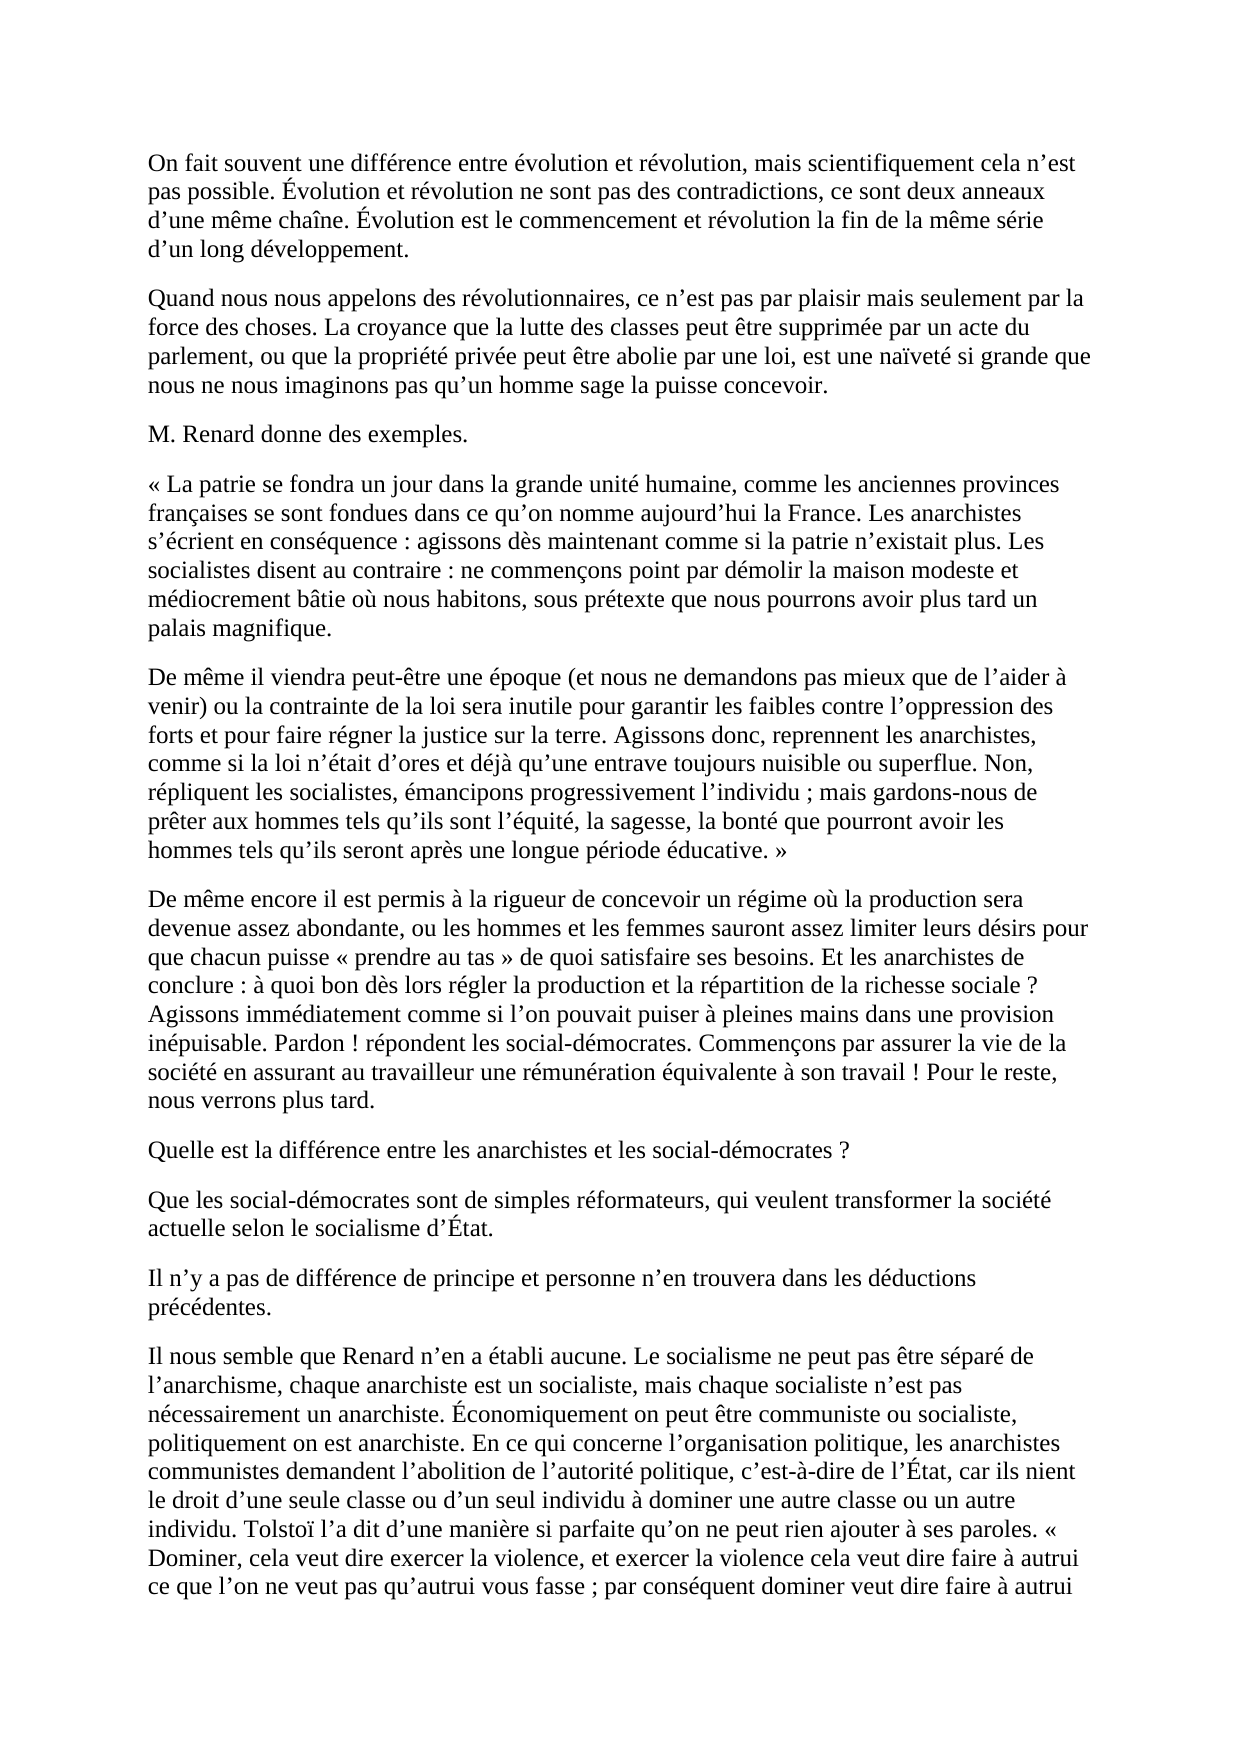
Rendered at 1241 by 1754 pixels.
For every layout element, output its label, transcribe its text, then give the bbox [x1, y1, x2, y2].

text M. Renard donne des exemples. [148, 419, 1093, 448]
text Il nous semble que Renard n’en a établi aucune. Le socialisme ne peut pas être séparé de l’anarchisme, chaque anarchiste est un socialiste, mais chaque socialiste n’est pas nécessairement un anarchiste. Économiquement on peut être communiste ou socialiste, politiquement on est anarchiste. En ce qui concerne l’organisation politique, les anarchistes communistes demandent l’abolition de l’autorité politique, c’est-à-dire de l’État, car ils nient le droit d’une seule classe ou d’un seul individu à dominer une autre classe ou un autre individu. Tolstoï l’a dit d’une manière si parfaite qu’on ne peut rien ajouter à ses paroles. « Dominer, cela veut dire exercer la violence, et exercer la violence cela veut dire faire à autrui ce que l’on ne veut pas qu’autrui vous fasse ; par conséquent dominer veut dire faire à autrui [148, 1341, 1093, 1600]
text Quelle est la différence entre les anarchistes et les social-démocrates ? [148, 1135, 1093, 1164]
text De même encore il est permis à la rigueur de concevoir un régime où la production sera devenue assez abondante, ou les hommes et les femmes sauront assez limiter leurs désirs pour que chacun puisse « prendre au tas » de quoi satisfaire ses besoins. Et les anarchistes de conclure : à quoi bon dès lors régler la production et la répartition de la richesse sociale ? Agissons immédiatement comme si l’on pouvait puiser à pleines mains dans une provision inépuisable. Pardon ! répondent les social-démocrates. Commençons par assurer la vie de la société en assurant au travailleur une rémunération équivalente à son travail ! Pour le reste, nous verrons plus tard. [148, 884, 1093, 1114]
text On fait souvent une différence entre évolution et révolution, mais scientifiquement cela n’est pas possible. Évolution et révolution ne sont pas des contradictions, ce sont deux anneaux d’une même chaîne. Évolution est le commencement et révolution la fin de la même série d’un long développement. [148, 148, 1093, 263]
text Que les social-démocrates sont de simples réformateurs, qui veulent transformer la société actuelle selon le socialisme d’État. [148, 1185, 1093, 1242]
text Quand nous nous appelons des révolutionnaires, ce n’est pas par plaisir mais seulement par la force des choses. La croyance que la lutte des classes peut être supprimée par un acte du parlement, ou que la propriété privée peut être abolie par une loi, est une naïveté si grande que nous ne nous imaginons pas qu’un homme sage la puisse concevoir. [148, 283, 1093, 398]
text Il n’y a pas de différence de principe et personne n’en trouvera dans les déductions précédentes. [148, 1263, 1093, 1321]
text De même il viendra peut-être une époque (et nous ne demandons pas mieux que de l’aider à venir) ou la contrainte de la loi sera inutile pour garantir les faibles contre l’oppression des forts et pour faire régner la justice sur la terre. Agissons donc, reprennent les anarchistes, comme si la loi n’était d’ores et déjà qu’une entrave toujours nuisible ou superflue. Non, répliquent les socialistes, émancipons progressivement l’individu ; mais gardons-nous de prêter aux hommes tels qu’ils sont l’équité, la sagesse, la bonté que pourront avoir les hommes tels qu’ils seront après une longue période éducative. » [148, 662, 1093, 863]
text « La patrie se fondra un jour dans la grande unité humaine, comme les anciennes provinces françaises se sont fondues dans ce qu’on nomme aujourd’hui la France. Les anarchistes s’écrient en conséquence : agissons dès maintenant comme si la patrie n’existait plus. Les socialistes disent au contraire : ne commençons point par démolir la maison modeste et médiocrement bâtie où nous habitons, sous prétexte que nous pourrons avoir plus tard un palais magnifique. [148, 469, 1093, 641]
